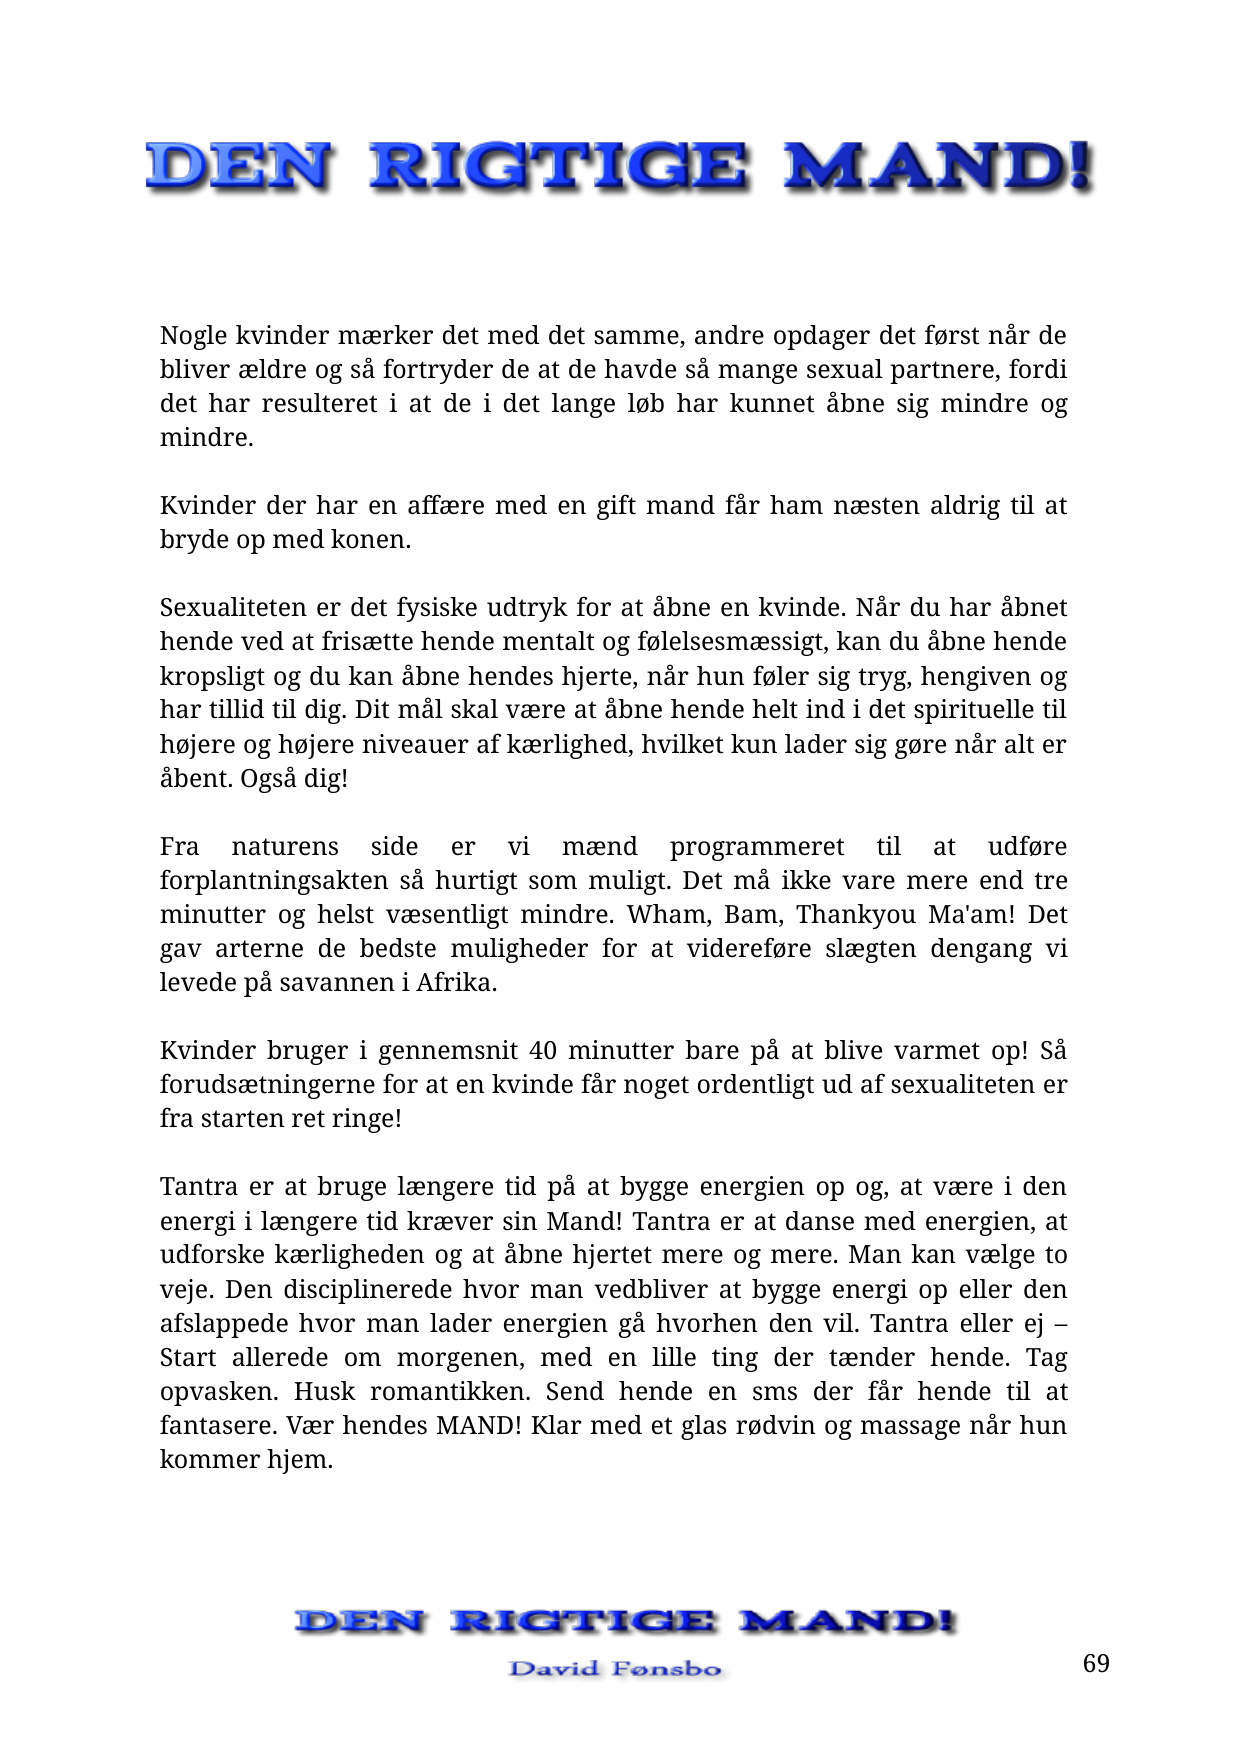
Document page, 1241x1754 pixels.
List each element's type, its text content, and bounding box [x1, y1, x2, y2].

text Kvinder bruger i gennemsnit 40 minutter bare på at blive varmet op! Så forudsætningerne for at en kvinde får noget ordentligt ud af sexualiteten er fra starten ret ringe! [159, 1033, 1069, 1135]
text Fra naturens side er vi mænd programmeret til at udføre forplantningsakten så hurtigt som muligt. Det må ikke vare mere end tre minutter og helst væsentligt mindre. Wham, Bam, Thankyou Ma'am! Det gav arterne de bedste muligheder for at videreføre slægten dengang vi levede på savannen i Afrika. [159, 828, 1069, 999]
text Tantra er at bruge længere tid på at bygge energien op og, at være i den energi i længere tid kræver sin Mand! Tantra er at danse med energien, at udforske kærligheden og at åbne hjertet mere og mere. Man kan vælge to veje. Den disciplinerede hvor man vedbliver at bygge energi op eller den afslappede hvor man lader energien gå hvorhen den vil. Tantra eller ej – Start allerede om morgenen, med en lille ting der tænder hende. Tag opvasken. Husk romantikken. Send hende en sms der får hende til at fantasere. Vær hendes MAND! Klar med et glas rødvin og massage når hun kommer hjem. [159, 1169, 1069, 1476]
picture [118, 59, 1111, 254]
text Nogle kvinder mærker det med det samme, andre opdager det først når de bliver ældre og så fortryder de at de havde så mange sexual partnere, fordi det har resulteret i at de i det lange løb har kunnet åbne sig mindre og mindre. [159, 317, 1069, 454]
text Kvinder der har en affære med en gift mand får ham næsten aldrig til at bryde op med konen. [159, 488, 1069, 556]
text Sexualiteten er det fysiske udtryk for at åbne en kvinde. Når du har åbnet hende ved at frisætte hende mentalt og følelsesmæssigt, kan du åbne hende kropsligt og du kan åbne hendes hjerte, når hun føler sig tryg, hengiven og har tillid til dig. Dit mål skal være at åbne hende helt ind i det spirituelle til højere og højere niveauer af kærlighed, hvilket kun lader sig gøre når alt er åbent. Også dig! [159, 590, 1069, 794]
picture [118, 1559, 1111, 1689]
